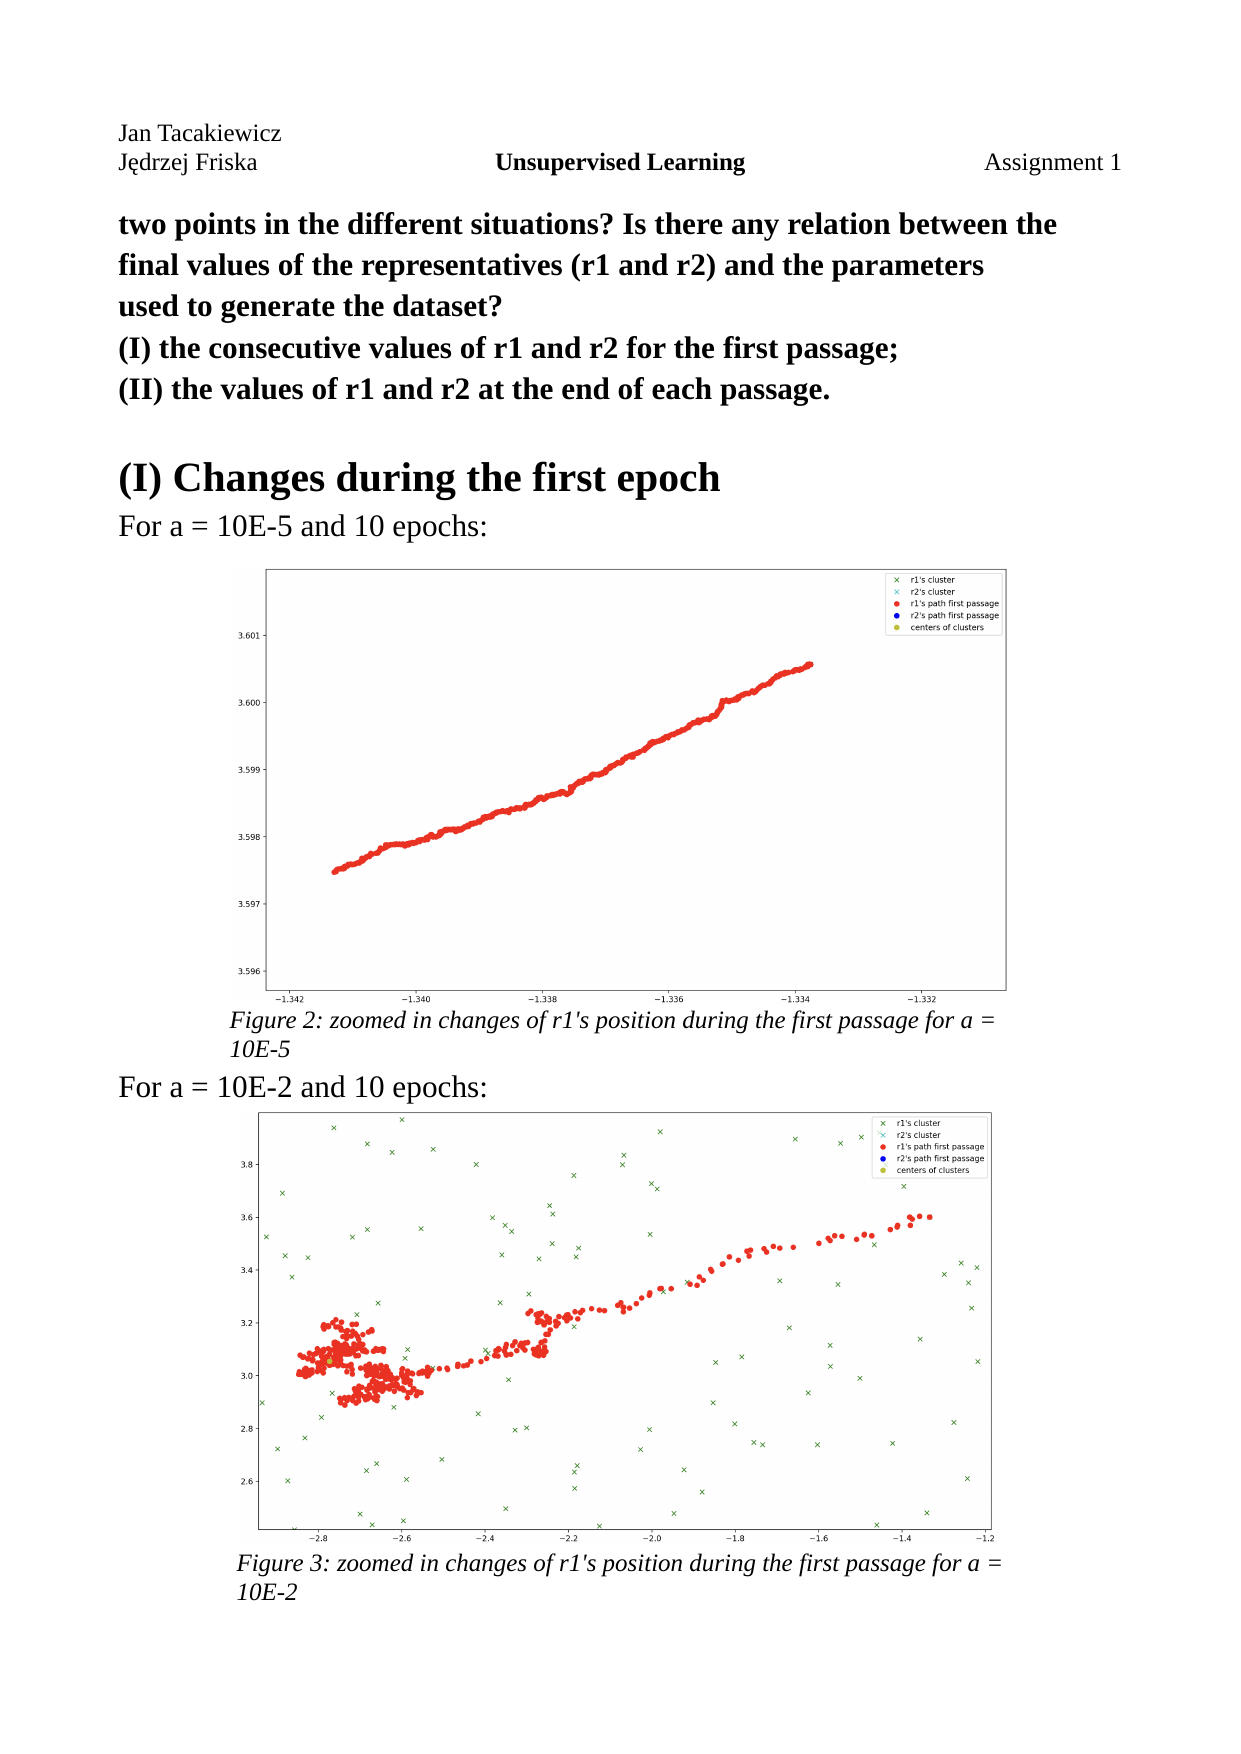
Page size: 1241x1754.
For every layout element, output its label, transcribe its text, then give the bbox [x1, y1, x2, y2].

text (II) the values of r1 and r2 at the end of each passage. [118, 370, 1122, 406]
text Figure 3: zoomed in changes of r1's position during the first passage for a = 10E-2 [236, 1549, 1004, 1606]
text For a = 10E-5 and 10 epochs: [118, 508, 1122, 544]
text For a = 10E-2 and 10 epochs: [118, 549, 1122, 1104]
text (I) the consecutive values of r1 and r2 for the first passage; [118, 329, 1122, 365]
picture [229, 566, 1011, 1006]
text two points in the different situations? Is there any relation between the final values of the representatives (r1 and r2) and the parameters [118, 205, 1122, 282]
picture [236, 1109, 1004, 1549]
text (I) Changes during the first epoch [118, 453, 1122, 501]
text used to generate the dataset? [118, 288, 1122, 323]
text Figure 2: zoomed in changes of r1's position during the first passage for a = 10E-5 [229, 1006, 1011, 1063]
